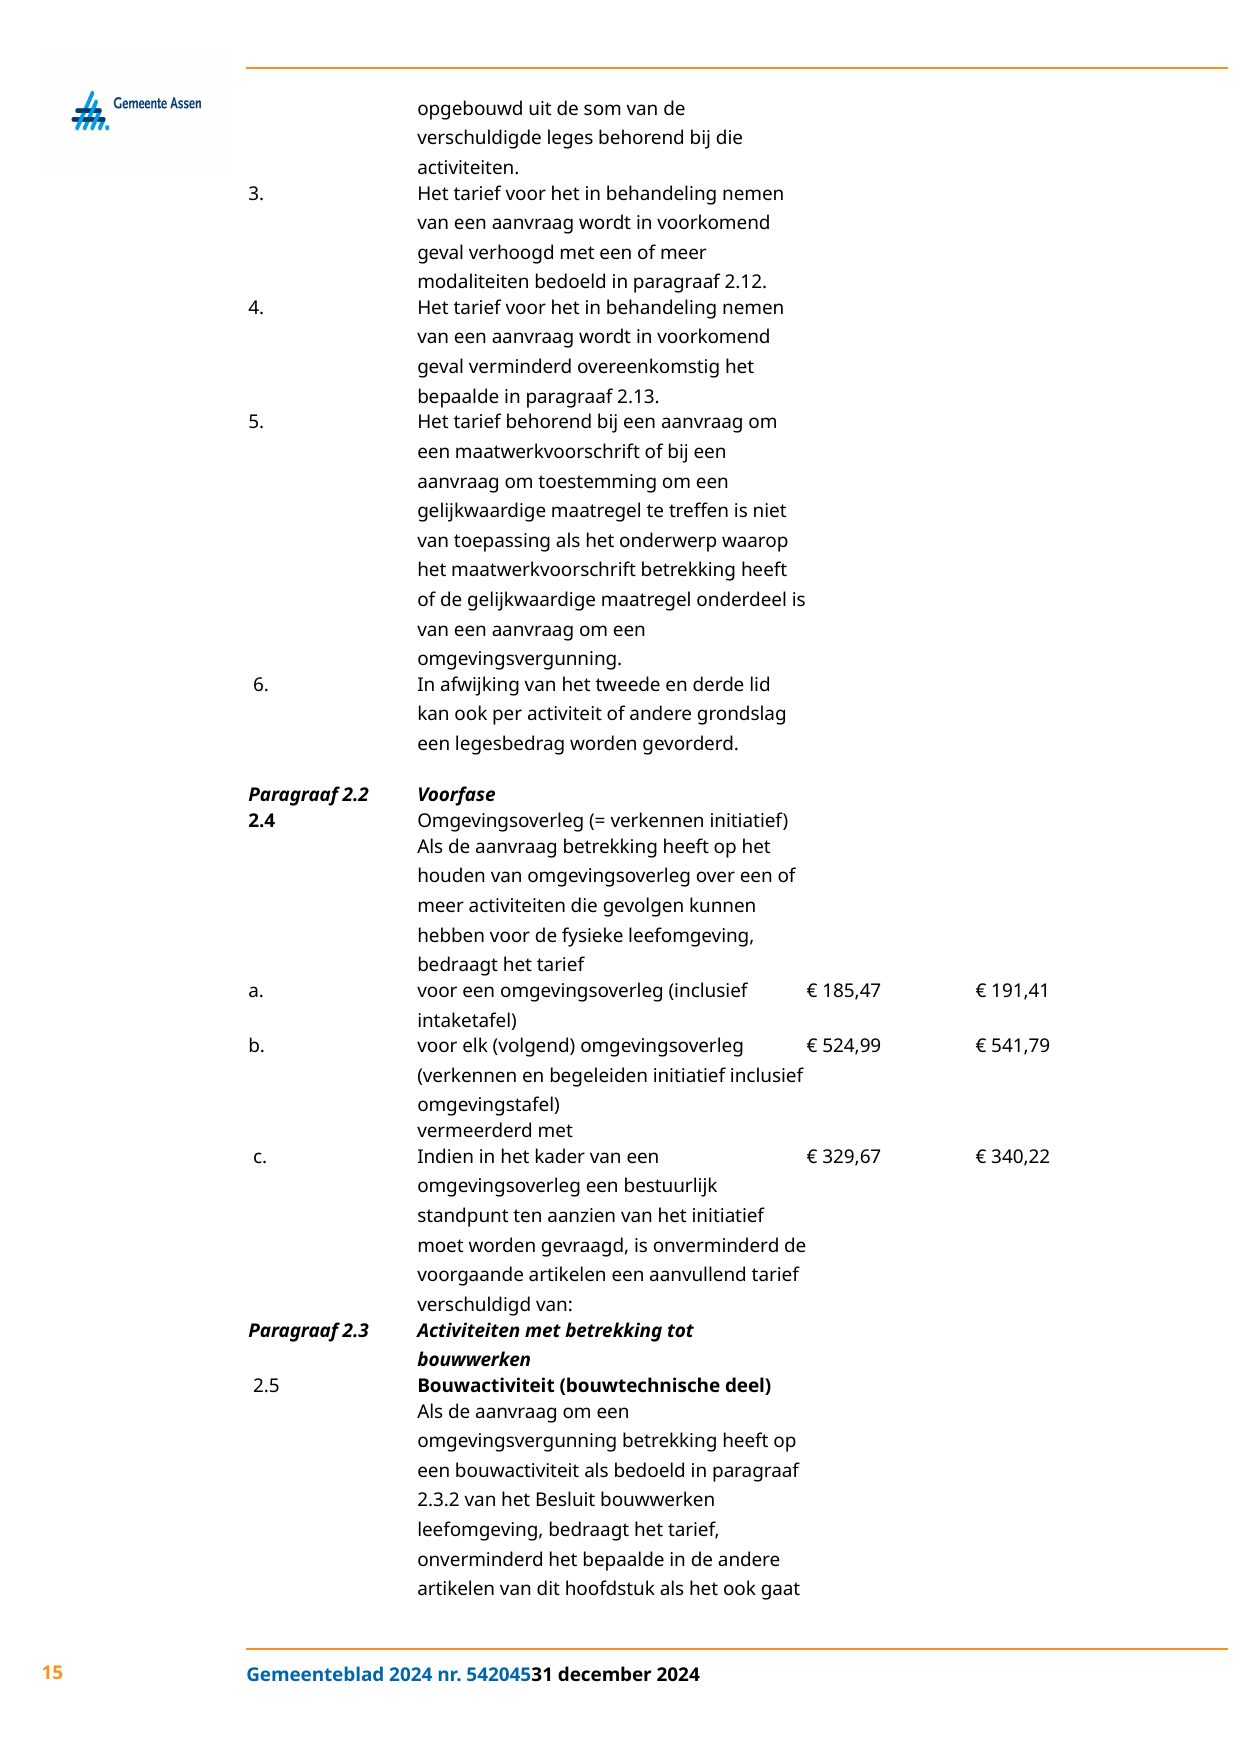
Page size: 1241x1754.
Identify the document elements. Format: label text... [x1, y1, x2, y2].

table_cell [975, 833, 1152, 977]
table_cell a. [248, 977, 417, 1032]
table_cell opgebouwd uit de som van de verschuldigde leges behorend bij die activiteiten. [417, 95, 806, 180]
table_cell [806, 95, 975, 180]
table_cell [975, 95, 1152, 180]
table_cell [806, 409, 975, 671]
table_cell Paragraaf 2.3 [248, 1317, 417, 1372]
table_cell 2.5 [248, 1372, 417, 1398]
table_cell Indien in het kader van een omgevingsoverleg een bestuurlijk standpunt ten aanzien van het initiatief moet worden gevraagd, is onverminderd de voorgaande artikelen een aanvullend tarief verschuldigd van: [417, 1143, 806, 1317]
table_cell Bouwactiviteit (bouwtechnische deel) [417, 1372, 806, 1398]
table_cell [806, 756, 975, 782]
table_cell [975, 294, 1152, 409]
table_cell [975, 1372, 1152, 1398]
table_cell Paragraaf 2.2 [248, 782, 417, 807]
table_cell [806, 808, 975, 833]
table_cell Als de aanvraag betrekking heeft op het houden van omgevingsoverleg over een of meer activiteiten die gevolgen kunnen hebben voor de fysieke leefomgeving, bedraagt het tarief [417, 833, 806, 977]
table_cell [806, 782, 975, 807]
table_cell [806, 180, 975, 294]
table_cell [806, 833, 975, 977]
table_cell Het tarief voor het in behandeling nemen van een aanvraag wordt in voorkomend geval verminderd overeenkomstig het bepaalde in paragraaf 2.13. [417, 294, 806, 409]
table_cell [975, 1317, 1152, 1372]
table_cell vermeerderd met [417, 1118, 806, 1143]
table_cell [806, 671, 975, 756]
table_cell b. [248, 1033, 417, 1117]
table_cell In afwijking van het tweede en derde lid kan ook per activiteit of andere grondslag een legesbedrag worden gevorderd. [417, 671, 806, 756]
table_cell Voorfase [417, 782, 806, 807]
table_cell [248, 833, 417, 977]
table_cell [248, 756, 417, 782]
table_cell [417, 756, 806, 782]
table_cell Activiteiten met betrekking tot bouwwerken [417, 1317, 806, 1372]
table_cell Het tarief voor het in behandeling nemen van een aanvraag wordt in voorkomend geval verhoogd met een of meer modaliteiten bedoeld in paragraaf 2.12. [417, 180, 806, 294]
table_cell [975, 409, 1152, 671]
table_cell [806, 1398, 975, 1601]
table_cell Het tarief behorend bij een aanvraag om een maatwerkvoorschrift of bij een aanvraag om toestemming om een gelijkwaardige maatregel te treffen is niet van toepassing als het onderwerp waarop het maatwerkvoorschrift betrekking heeft of de gelijkwaardige maatregel onderdeel is van een aanvraag om een omgevingsvergunning. [417, 409, 806, 671]
table_cell 5. [248, 409, 417, 671]
table_cell [975, 1118, 1152, 1143]
table_cell € 524,99 [806, 1033, 975, 1117]
table_cell [248, 95, 417, 180]
table_cell [248, 1118, 417, 1143]
table_cell voor elk (volgend) omgevingsoverleg (verkennen en begeleiden initiatief inclusief omgevingstafel) [417, 1033, 806, 1117]
table_cell [975, 756, 1152, 782]
table_cell [975, 1398, 1152, 1601]
table_cell [806, 1317, 975, 1372]
table_cell Omgevingsoverleg (= verkennen initiatief) [417, 808, 806, 833]
table_cell 4. [248, 294, 417, 409]
table_cell 2.4 [248, 808, 417, 833]
table_cell [806, 294, 975, 409]
table_cell 3. [248, 180, 417, 294]
table_cell [975, 808, 1152, 833]
table_cell [248, 1398, 417, 1601]
table_cell € 541,79 [975, 1033, 1152, 1117]
table_cell voor een omgevingsoverleg (inclusief intaketafel) [417, 977, 806, 1032]
picture [41, 47, 231, 172]
table_cell [806, 1372, 975, 1398]
table_cell [806, 1118, 975, 1143]
table_cell [975, 180, 1152, 294]
table_cell Als de aanvraag om een omgevingsvergunning betrekking heeft op een bouwactiviteit als bedoeld in paragraaf 2.3.2 van het Besluit bouwwerken leefomgeving, bedraagt het tarief, onverminderd het bepaalde in de andere artikelen van dit hoofdstuk als het ook gaat [417, 1398, 806, 1601]
table_cell € 340,22 [975, 1143, 1152, 1317]
table_cell [975, 782, 1152, 807]
table_cell € 185,47 [806, 977, 975, 1032]
table_cell [975, 671, 1152, 756]
table_cell 6. [248, 671, 417, 756]
table_cell € 329,67 [806, 1143, 975, 1317]
table_cell € 191,41 [975, 977, 1152, 1032]
table_cell c. [248, 1143, 417, 1317]
